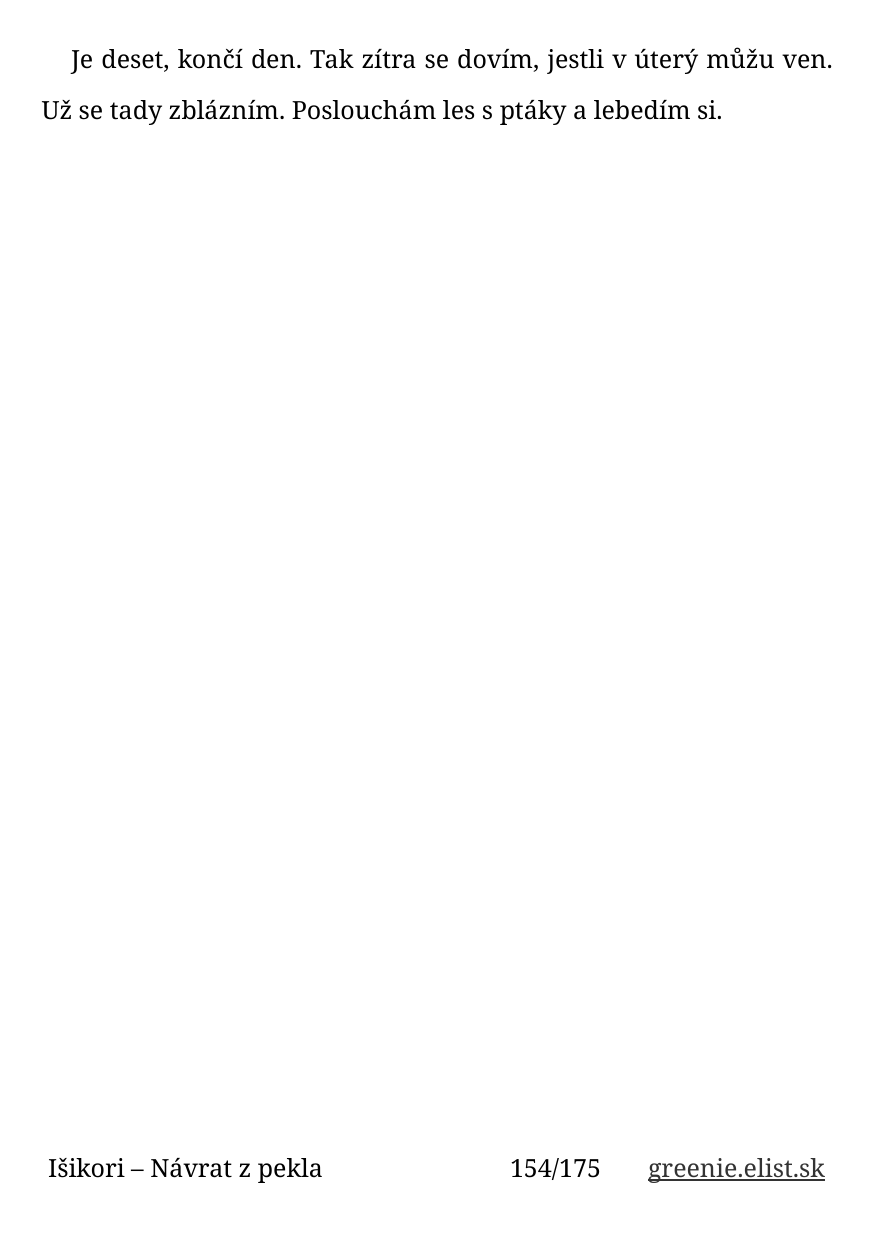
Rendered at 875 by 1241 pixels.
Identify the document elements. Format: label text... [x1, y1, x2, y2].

text Je deset, končí den. Tak zítra se dovím, jestli v úterý můžu ven. Už se tady zblázním. Poslouchám les s ptáky a lebedím si. [41, 41, 833, 126]
